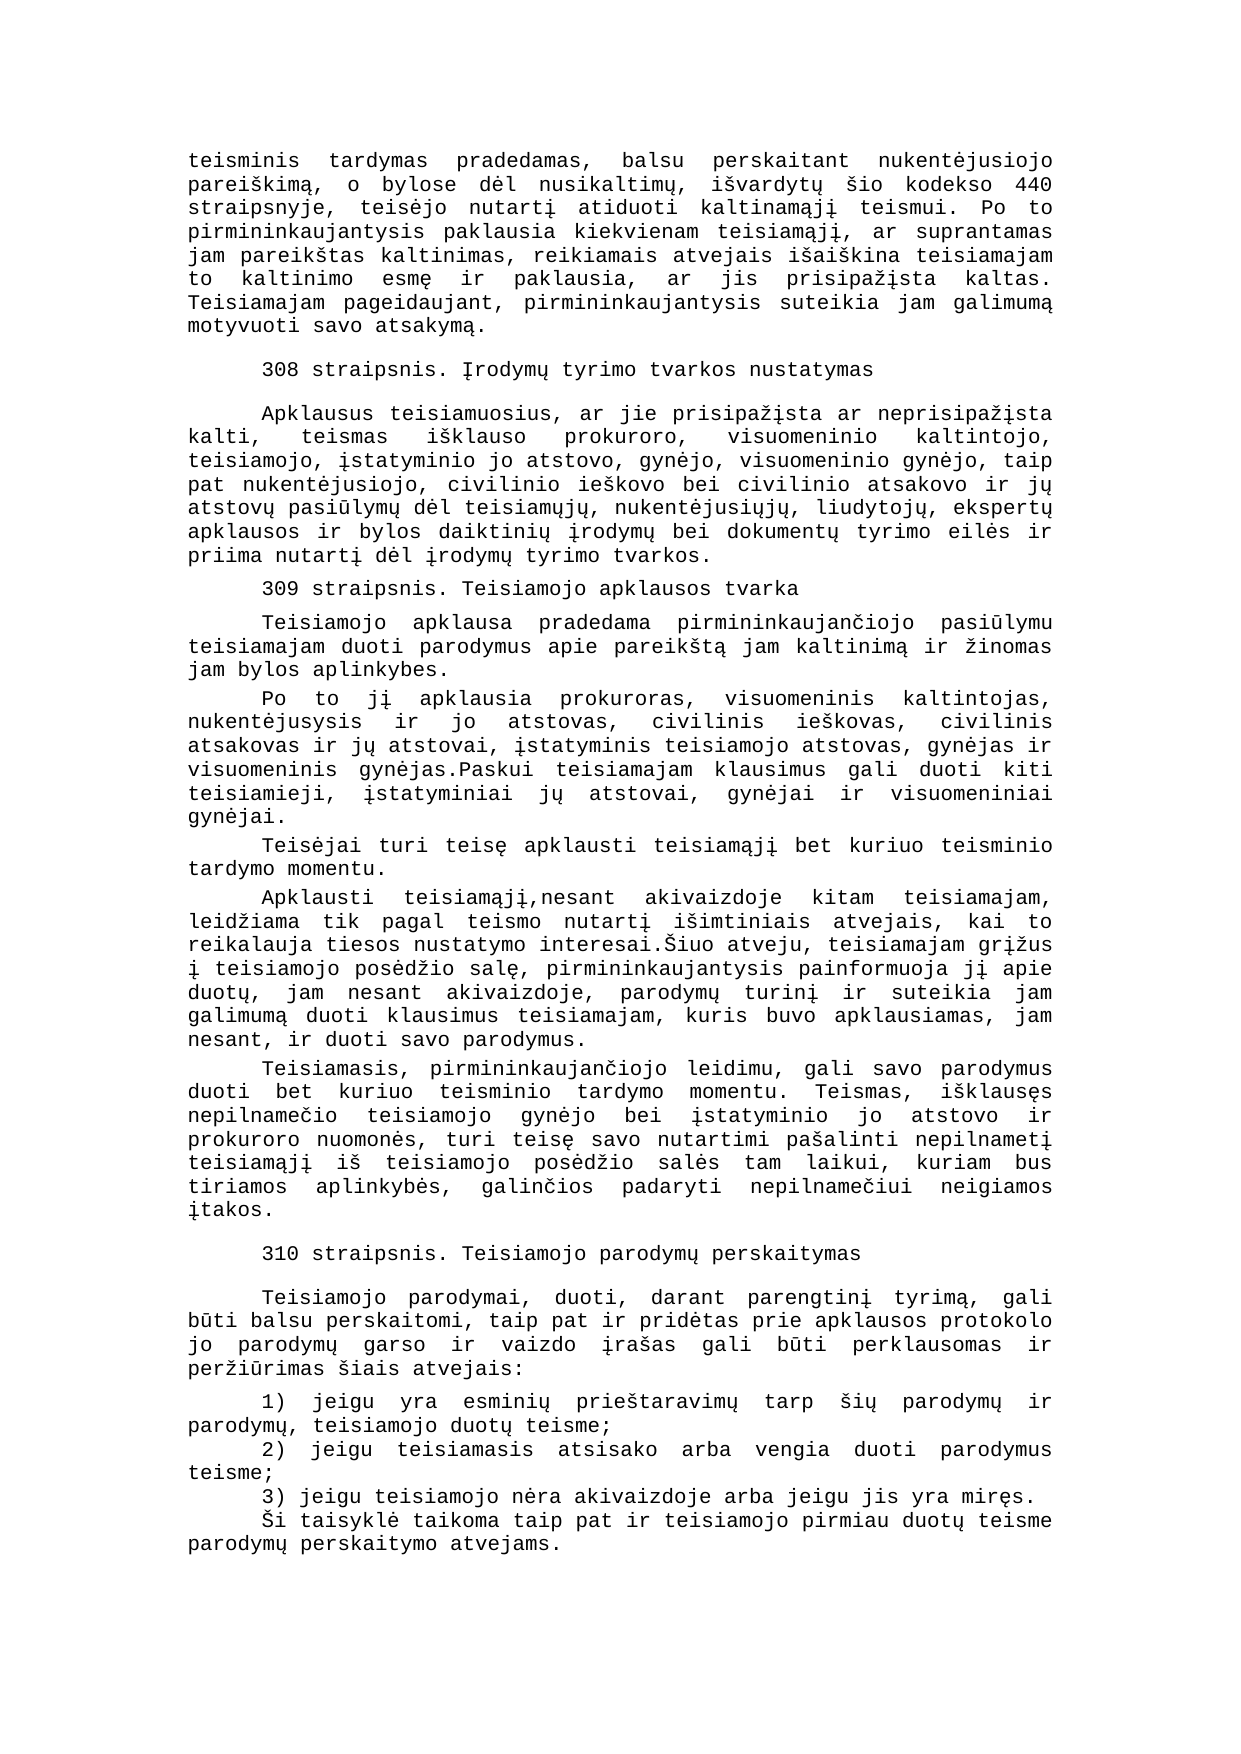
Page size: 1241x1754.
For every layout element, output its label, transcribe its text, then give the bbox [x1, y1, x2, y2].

text 308 straipsnis. Įrodymų tyrimo tvarkos nustatymas [187, 359, 1053, 383]
text Teisėjai turi teisę apklausti teisiamąjį bet kuriuo teisminio tardymo momentu. [187, 835, 1053, 882]
text 3) jeigu teisiamojo nėra akivaizdoje arba jeigu jis yra miręs. [187, 1486, 1053, 1509]
text Apklausti teisiamąjį,nesant akivaizdoje kitam teisiamajam, leidžiama tik pagal teismo nutartį išimtiniais atvejais, kai to reikalauja tiesos nustatymo interesai.Šiuo atveju, teisiamajam grįžus į teisiamojo posėdžio salę, pirmininkaujantysis painformuoja jį apie duotų, jam nesant akivaizdoje, parodymų turinį ir suteikia jam galimumą duoti klausimus teisiamajam, kuris buvo apklausiamas, jam nesant, ir duoti savo parodymus. [187, 887, 1053, 1053]
text Apklausus teisiamuosius, ar jie prisipažįsta ar neprisipažįsta kalti, teismas išklauso prokuroro, visuomeninio kaltintojo, teisiamojo, įstatyminio jo atstovo, gynėjo, visuomeninio gynėjo, taip pat nukentėjusiojo, civilinio ieškovo bei civilinio atsakovo ir jų atstovų pasiūlymų dėl teisiamųjų, nukentėjusiųjų, liudytojų, ekspertų apklausos ir bylos daiktinių įrodymų bei dokumentų tyrimo eilės ir priima nutartį dėl įrodymų tyrimo tvarkos. [187, 403, 1053, 568]
text Teisiamojo parodymai, duoti, darant parengtinį tyrimą, gali būti balsu perskaitomi, taip pat ir pridėtas prie apklausos protokolo jo parodymų garso ir vaizdo įrašas gali būti perklausomas ir peržiūrimas šiais atvejais: [187, 1287, 1053, 1381]
text Po to jį apklausia prokuroras, visuomeninis kaltintojas, nukentėjusysis ir jo atstovas, civilinis ieškovas, civilinis atsakovas ir jų atstovai, įstatyminis teisiamojo atstovas, gynėjas ir visuomeninis gynėjas.Paskui teisiamajam klausimus gali duoti kiti teisiamieji, įstatyminiai jų atstovai, gynėjai ir visuomeniniai gynėjai. [187, 688, 1053, 830]
text Teisiamojo apklausa pradedama pirmininkaujančiojo pasiūlymu teisiamajam duoti parodymus apie pareikštą jam kaltinimą ir žinomas jam bylos aplinkybes. [187, 612, 1053, 683]
text 1) jeigu yra esminių prieštaravimų tarp šių parodymų ir parodymų, teisiamojo duotų teisme; [187, 1391, 1053, 1439]
text 309 straipsnis. Teisiamojo apklausos tvarka [187, 578, 1053, 602]
text Teisiamasis, pirmininkaujančiojo leidimu, gali savo parodymus duoti bet kuriuo teisminio tardymo momentu. Teismas, išklausęs nepilnamečio teisiamojo gynėjo bei įstatyminio jo atstovo ir prokuroro nuomonės, turi teisę savo nutartimi pašalinti nepilnametį teisiamąjį iš teisiamojo posėdžio salės tam laikui, kuriam bus tiriamos aplinkybės, galinčios padaryti nepilnamečiui neigiamos įtakos. [187, 1058, 1053, 1223]
text 310 straipsnis. Teisiamojo parodymų perskaitymas [187, 1243, 1053, 1267]
text Ši taisyklė taikoma taip pat ir teisiamojo pirmiau duotų teisme parodymų perskaitymo atvejams. [187, 1509, 1053, 1557]
text 2) jeigu teisiamasis atsisako arba vengia duoti parodymus teisme; [187, 1439, 1053, 1486]
text teisminis tardymas pradedamas, balsu perskaitant nukentėjusiojo pareiškimą, o bylose dėl nusikaltimų, išvardytų šio kodekso 440 straipsnyje, teisėjo nutartį atiduoti kaltinamąjį teismui. Po to pirmininkaujantysis paklausia kiekvienam teisiamąjį, ar suprantamas jam pareikštas kaltinimas, reikiamais atvejais išaiškina teisiamajam to kaltinimo esmę ir paklausia, ar jis prisipažįsta kaltas. Teisiamajam pageidaujant, pirmininkaujantysis suteikia jam galimumą motyvuoti savo atsakymą. [187, 150, 1053, 339]
